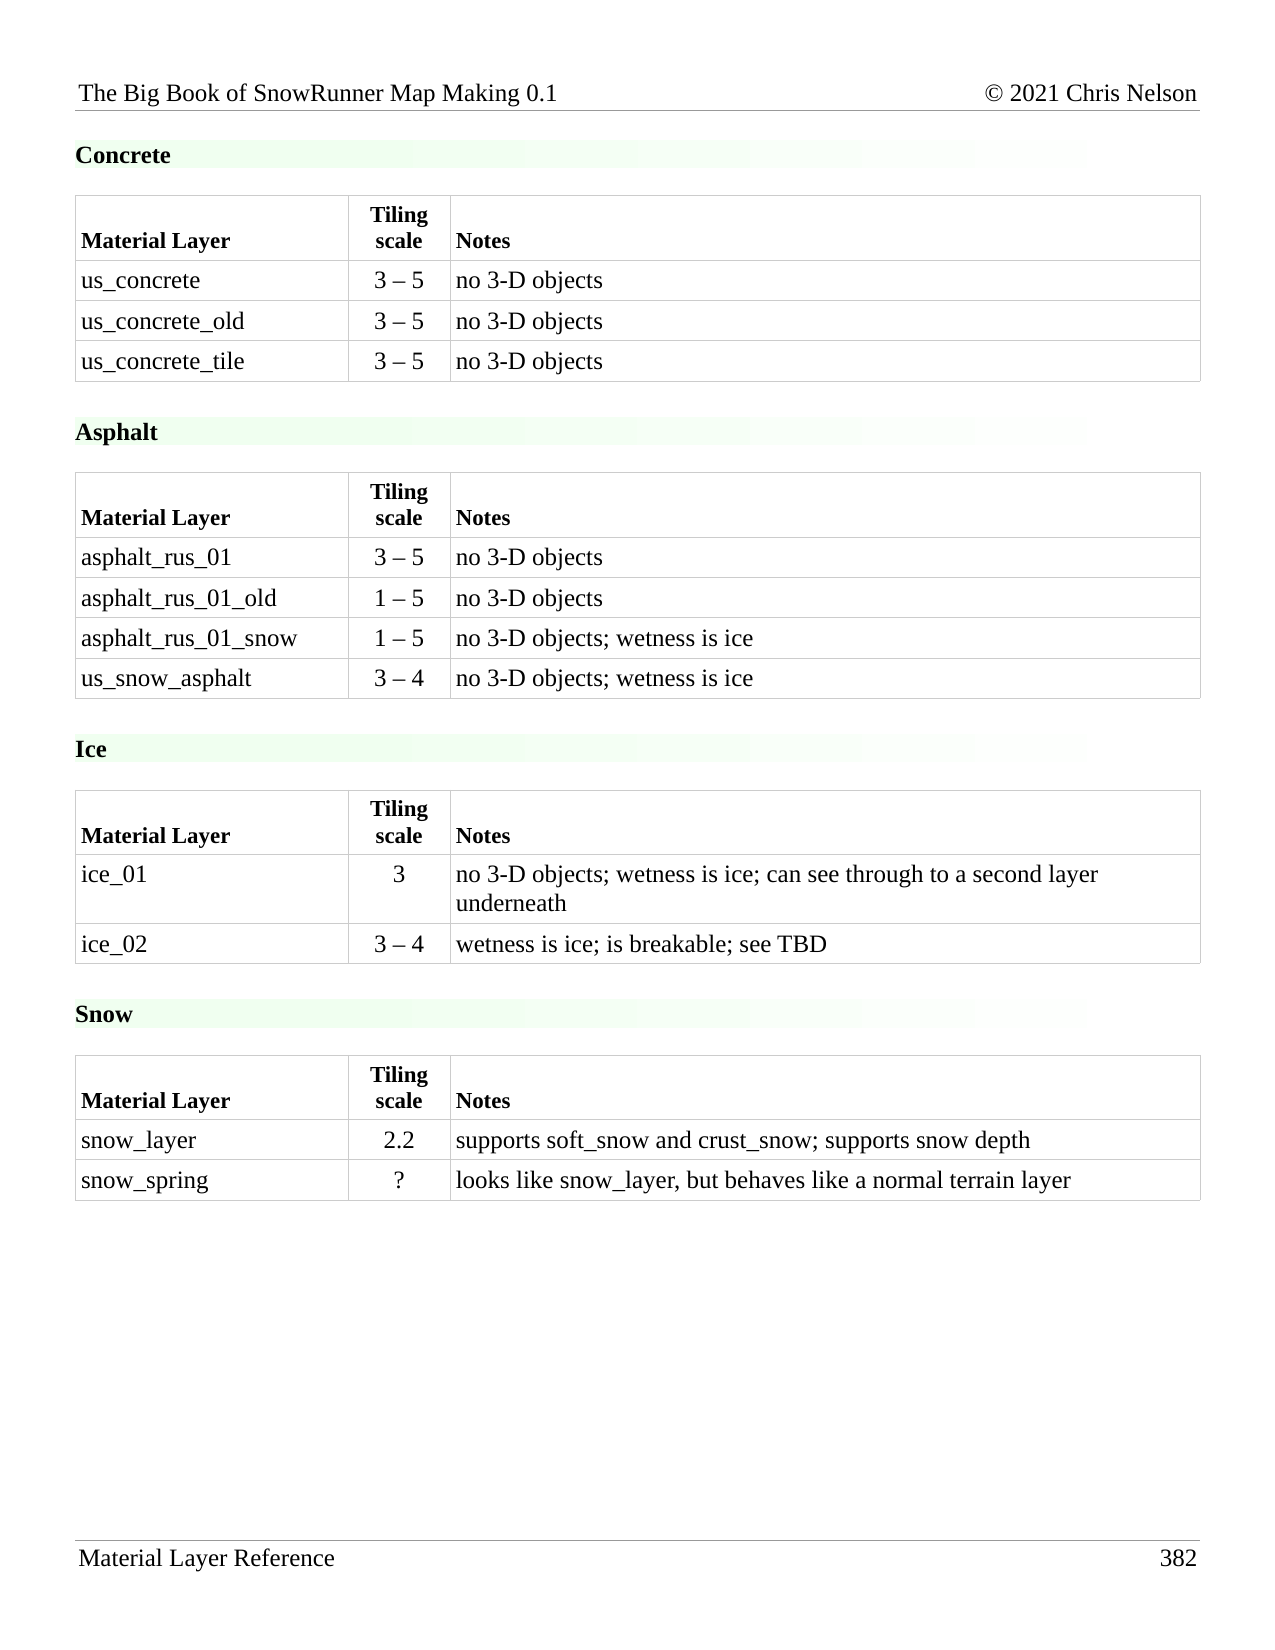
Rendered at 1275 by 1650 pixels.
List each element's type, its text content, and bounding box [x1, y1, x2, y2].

table_cell 3 – 4 [349, 659, 450, 698]
table_cell us_concrete_tile [76, 341, 348, 381]
table_cell ice_02 [76, 924, 348, 963]
table_cell 3 – 5 [349, 538, 450, 577]
table_cell us_concrete_old [76, 301, 348, 340]
subtitle Concrete [75, 140, 1200, 168]
table_header Notes [451, 473, 1200, 537]
table_cell no 3‑D objects; wetness is ice [451, 659, 1200, 698]
table_cell no 3‑D objects; wetness is ice; can see through to a second layer underneath [451, 855, 1200, 923]
table_cell looks like snow_layer, but behaves like a normal terrain layer [451, 1160, 1200, 1200]
table_header Tiling scale [349, 1056, 450, 1119]
table_cell no 3‑D objects [451, 578, 1200, 617]
table_header Notes [451, 791, 1200, 854]
table_cell ? [349, 1160, 450, 1200]
table_cell asphalt_rus_01_snow [76, 618, 348, 657]
table_cell 3 [349, 855, 450, 923]
subtitle Ice [75, 734, 1200, 762]
table_header Material Layer [76, 196, 348, 260]
table_header Material Layer [76, 1056, 348, 1119]
table_cell 2.2 [349, 1120, 450, 1159]
subtitle Asphalt [75, 417, 1200, 445]
table_cell 1 – 5 [349, 578, 450, 617]
table_header Tiling scale [349, 473, 450, 537]
table_header Material Layer [76, 473, 348, 537]
table_cell snow_layer [76, 1120, 348, 1159]
table_cell us_concrete [76, 261, 348, 300]
table_cell 3 – 5 [349, 301, 450, 340]
table_header Tiling scale [349, 196, 450, 260]
subtitle Snow [75, 999, 1200, 1028]
table_cell 1 – 5 [349, 618, 450, 657]
table_cell 3 – 4 [349, 924, 450, 963]
table_header Tiling scale [349, 791, 450, 854]
table_cell us_snow_asphalt [76, 659, 348, 698]
table_cell 3 – 5 [349, 261, 450, 300]
table_cell no 3‑D objects [451, 261, 1200, 300]
table_cell asphalt_rus_01_old [76, 578, 348, 617]
table_header Notes [451, 1056, 1200, 1119]
table_header Notes [451, 196, 1200, 260]
table_cell asphalt_rus_01 [76, 538, 348, 577]
table_cell no 3‑D objects; wetness is ice [451, 618, 1200, 657]
table_cell no 3‑D objects [451, 301, 1200, 340]
table_cell snow_spring [76, 1160, 348, 1200]
table_cell no 3‑D objects [451, 341, 1200, 381]
table_cell ice_01 [76, 855, 348, 923]
table_cell no 3‑D objects [451, 538, 1200, 577]
table_cell wetness is ice; is breakable; see TBD [451, 924, 1200, 963]
table_cell supports soft_snow and crust_snow; supports snow depth [451, 1120, 1200, 1159]
table_cell 3 – 5 [349, 341, 450, 381]
table_header Material Layer [76, 791, 348, 854]
